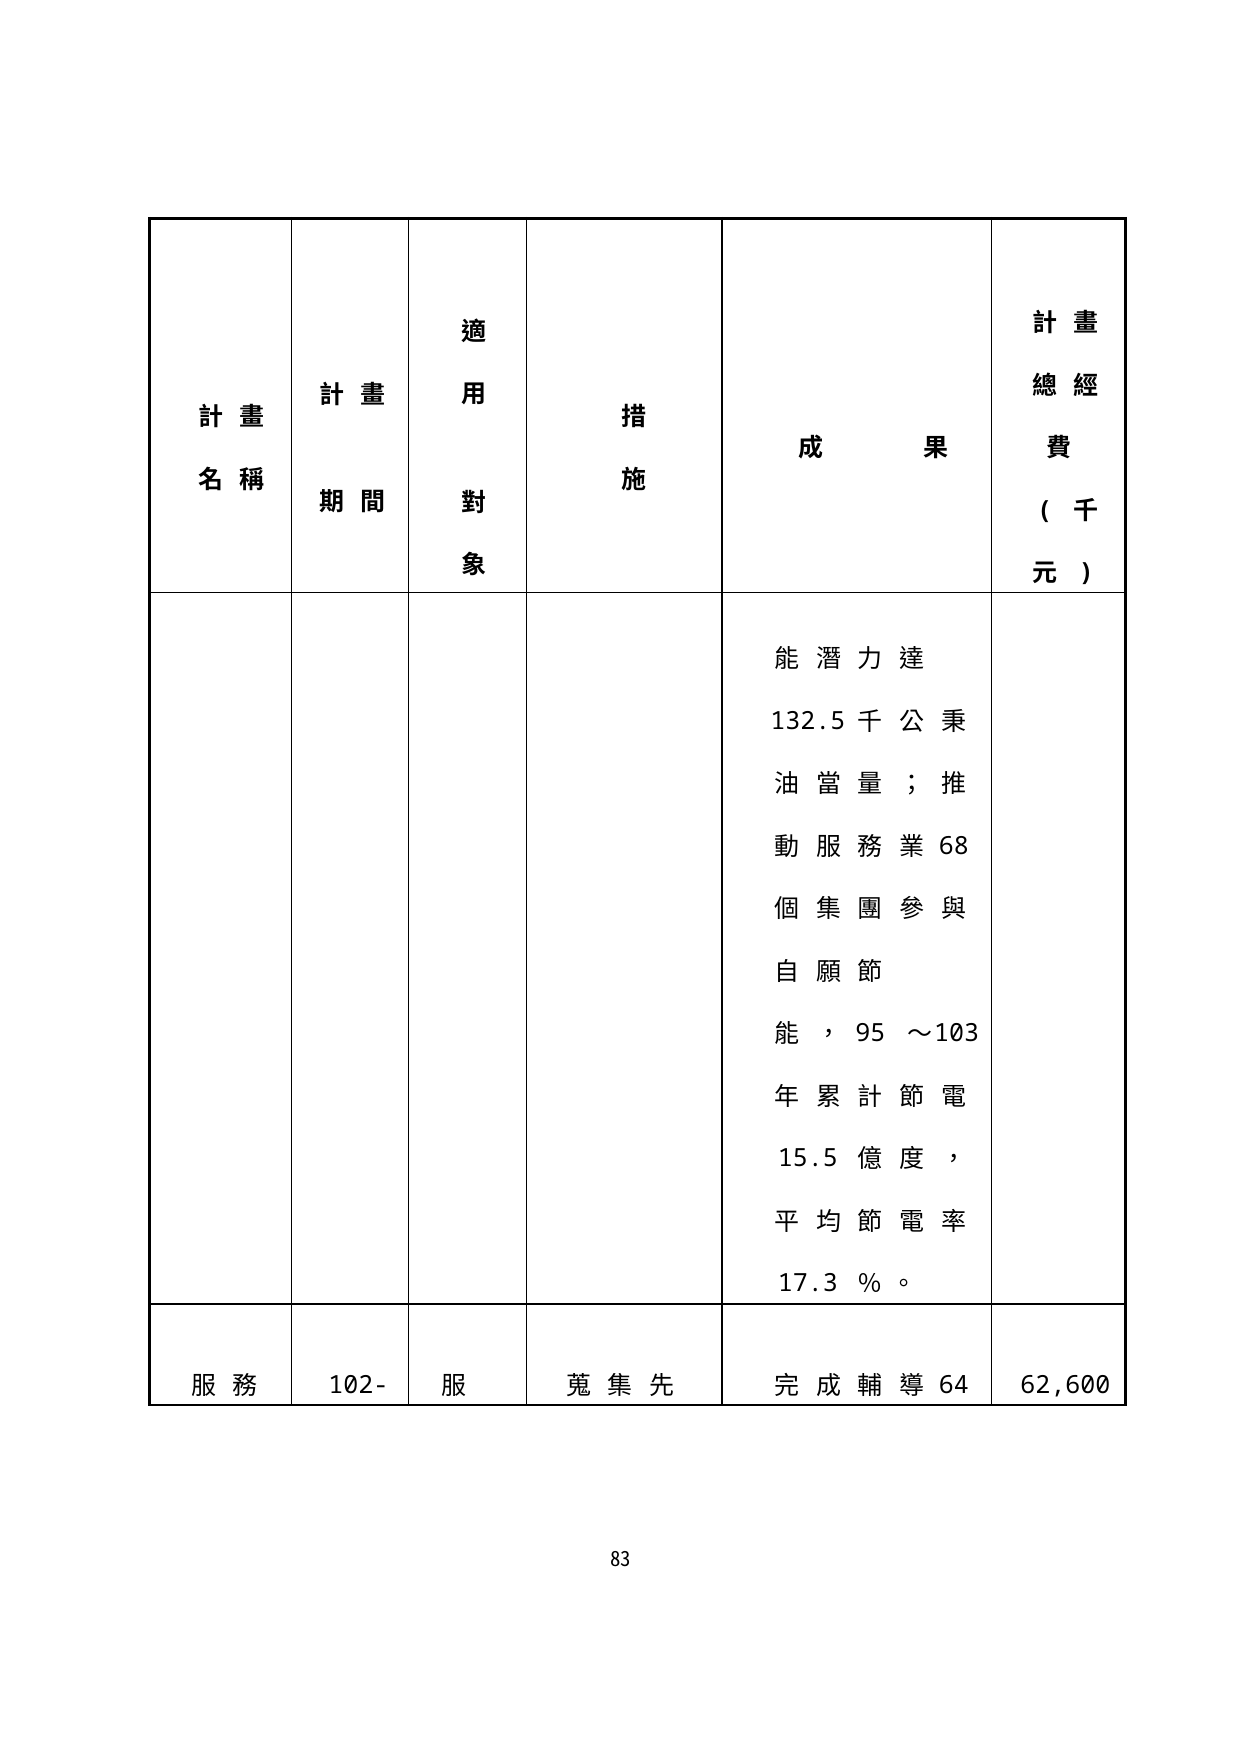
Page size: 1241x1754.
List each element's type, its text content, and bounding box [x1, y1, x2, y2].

table_cell [527, 593, 721, 1303]
table_cell [292, 593, 408, 1303]
table_cell 能潛力達132.5千公秉油當量；推動服務業68個集團參與自願節能，95〜103年累計節電15.5億度，平均節電率17.3％。 [723, 593, 991, 1303]
table_header 成 果 [723, 220, 991, 592]
table_header 措 施 [527, 220, 721, 592]
table_header 計畫 期間 [292, 220, 408, 592]
table_header 計畫名稱 [151, 220, 291, 592]
table_header 計畫總經 費(千元) [992, 220, 1124, 592]
table_cell 完成輔導64 [723, 1305, 991, 1404]
table_cell 62,600 [992, 1305, 1124, 1404]
table_cell 102- [292, 1305, 408, 1404]
table_cell 蒐集先 [527, 1305, 721, 1404]
table_cell [409, 593, 526, 1303]
table_cell 服 [409, 1305, 526, 1404]
table_cell [992, 593, 1124, 1303]
table_cell [151, 593, 291, 1303]
table_header 適用 對象 [409, 220, 526, 592]
table_cell 服務 [151, 1305, 291, 1404]
